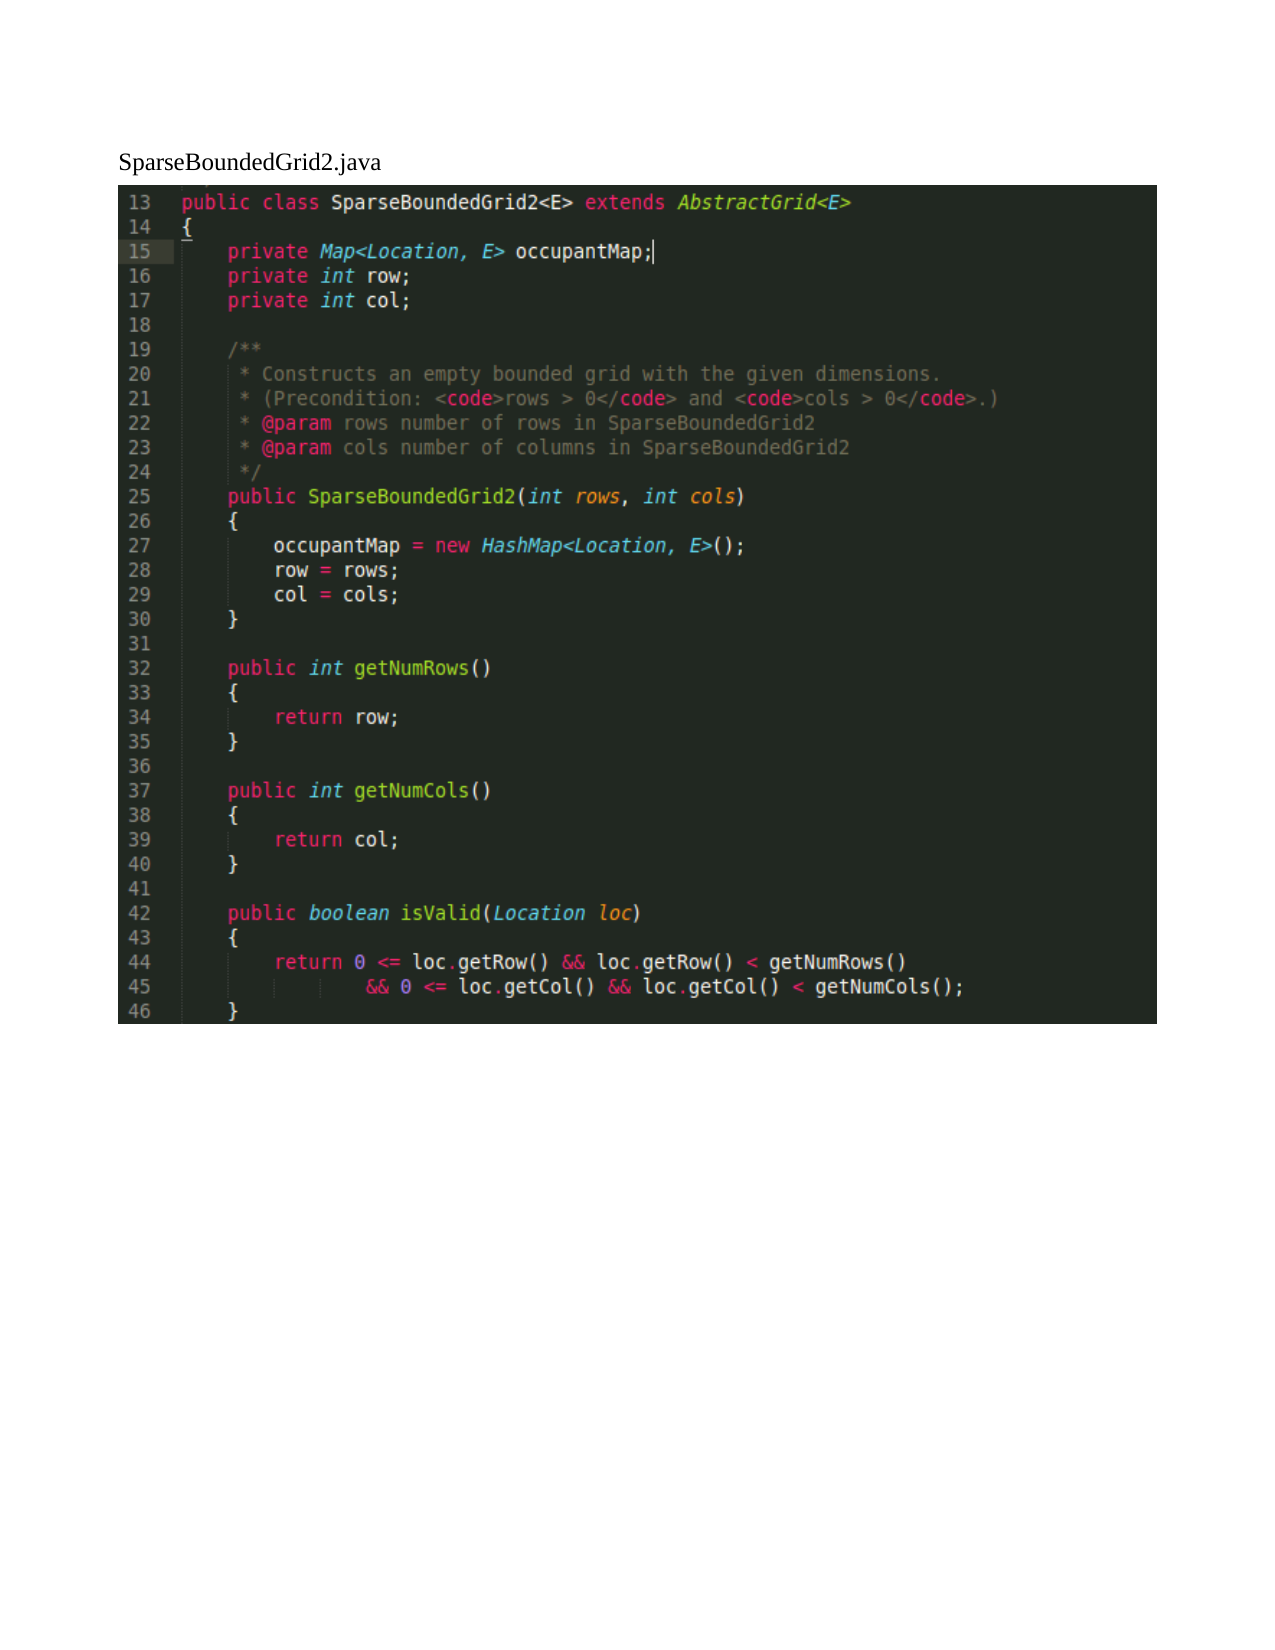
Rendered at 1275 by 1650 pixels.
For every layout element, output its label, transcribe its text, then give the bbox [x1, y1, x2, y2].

text SparseBoundedGrid2.java [118, 147, 1157, 176]
picture [118, 185, 1157, 1024]
